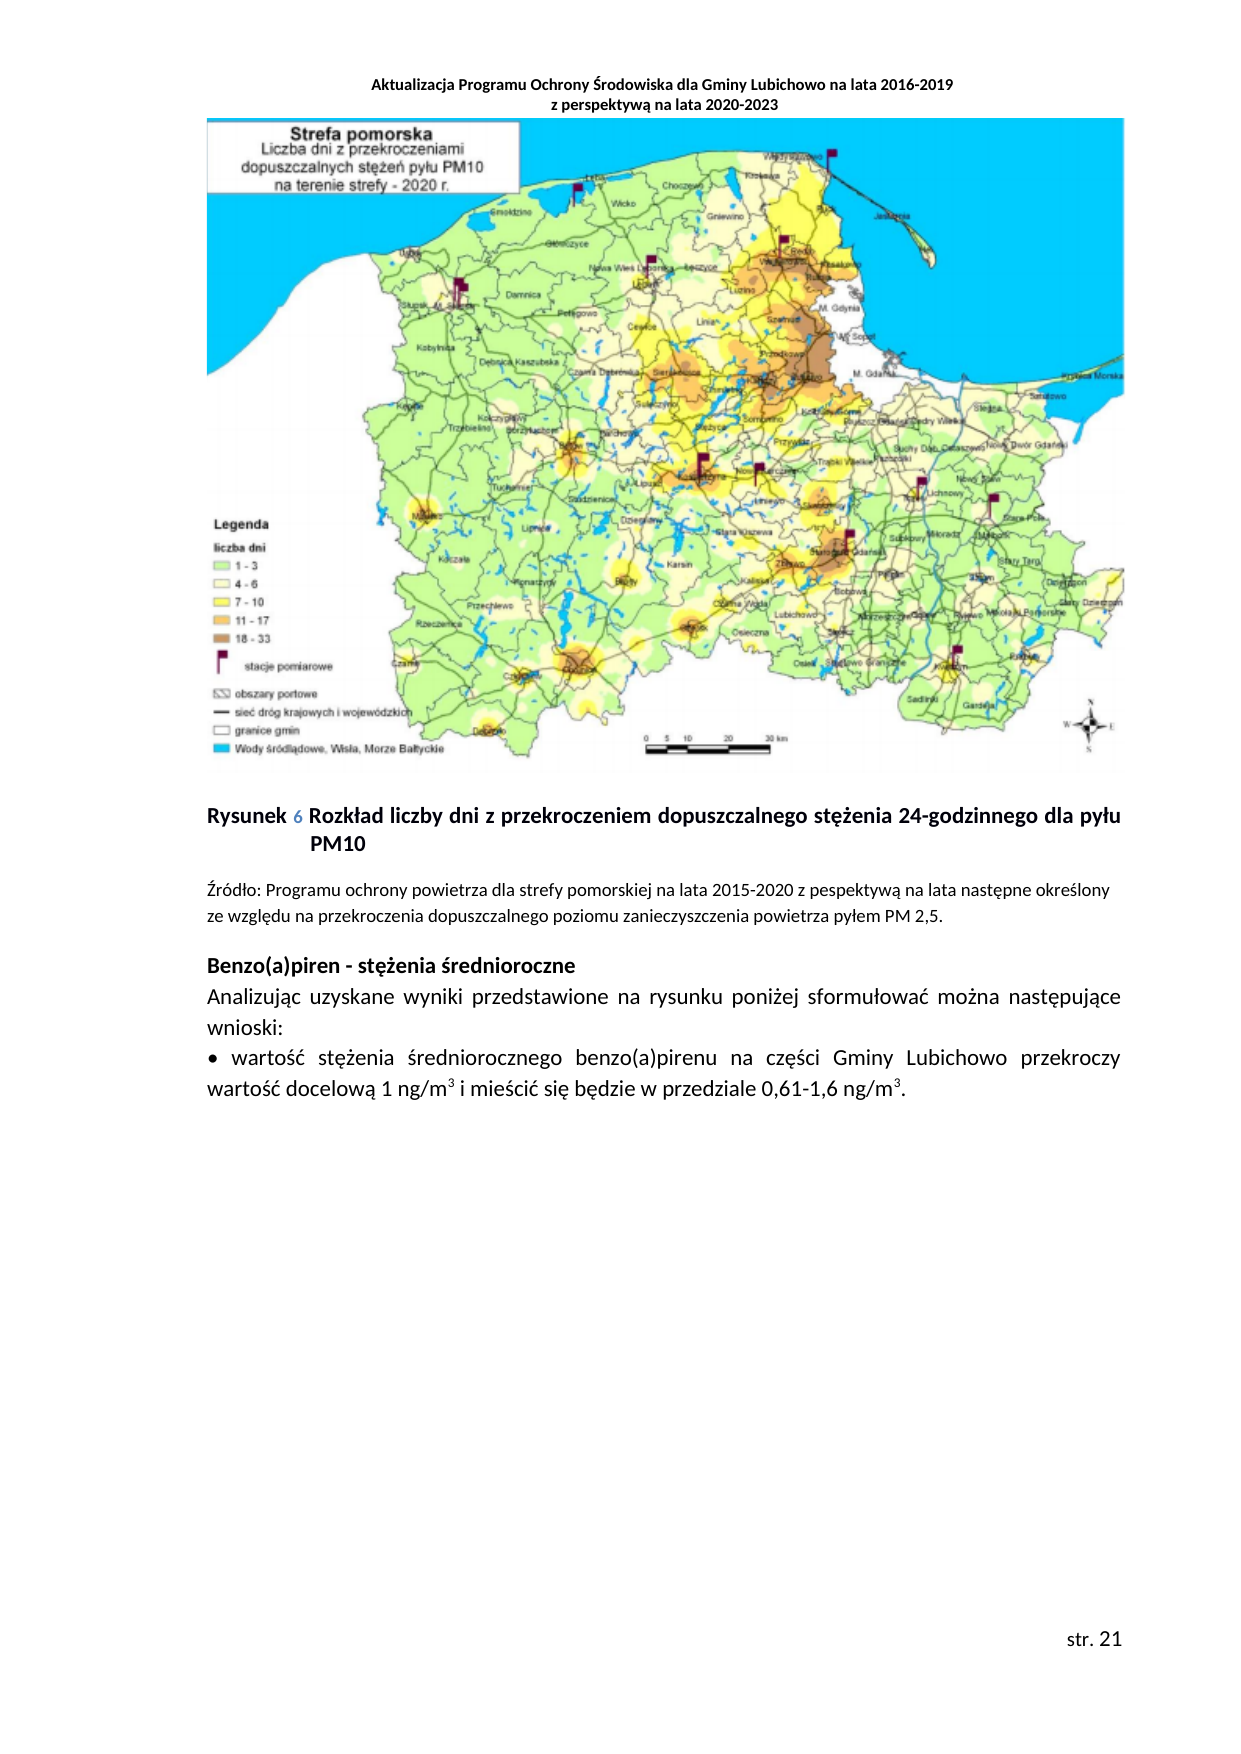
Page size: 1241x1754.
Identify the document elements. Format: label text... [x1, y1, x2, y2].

picture [206, 118, 1126, 776]
text • wartość stężenia średniorocznego benzo(a)pirenu na części Gminy Lubichowo przekroczy wartość docelową 1 ng/m3 i mieścić się będzie w przedziale 0,61-1,6 ng/m3. [207, 1043, 1122, 1102]
text Rysunek 6 Rozkład liczby dni z przekroczeniem dopuszczalnego stężenia 24-godzinnego dla pyłu PM10 [207, 801, 1122, 857]
picture [876, 209, 936, 270]
picture [844, 181, 856, 192]
text Źródło: Programu ochrony powietrza dla strefy pomorskiej na lata 2015-2020 z pespektywą na lata następne określony ze względu na przekroczenia dopuszczalnego poziomu zanieczyszczenia powietrza pyłem PM 2,5. [207, 878, 1122, 927]
text Benzo(a)piren - stężenia średnioroczne [207, 951, 1122, 979]
picture [857, 192, 875, 204]
text Analizując uzyskane wyniki przedstawione na rysunku poniżej sformułować można następujące wnioski: [207, 982, 1122, 1041]
